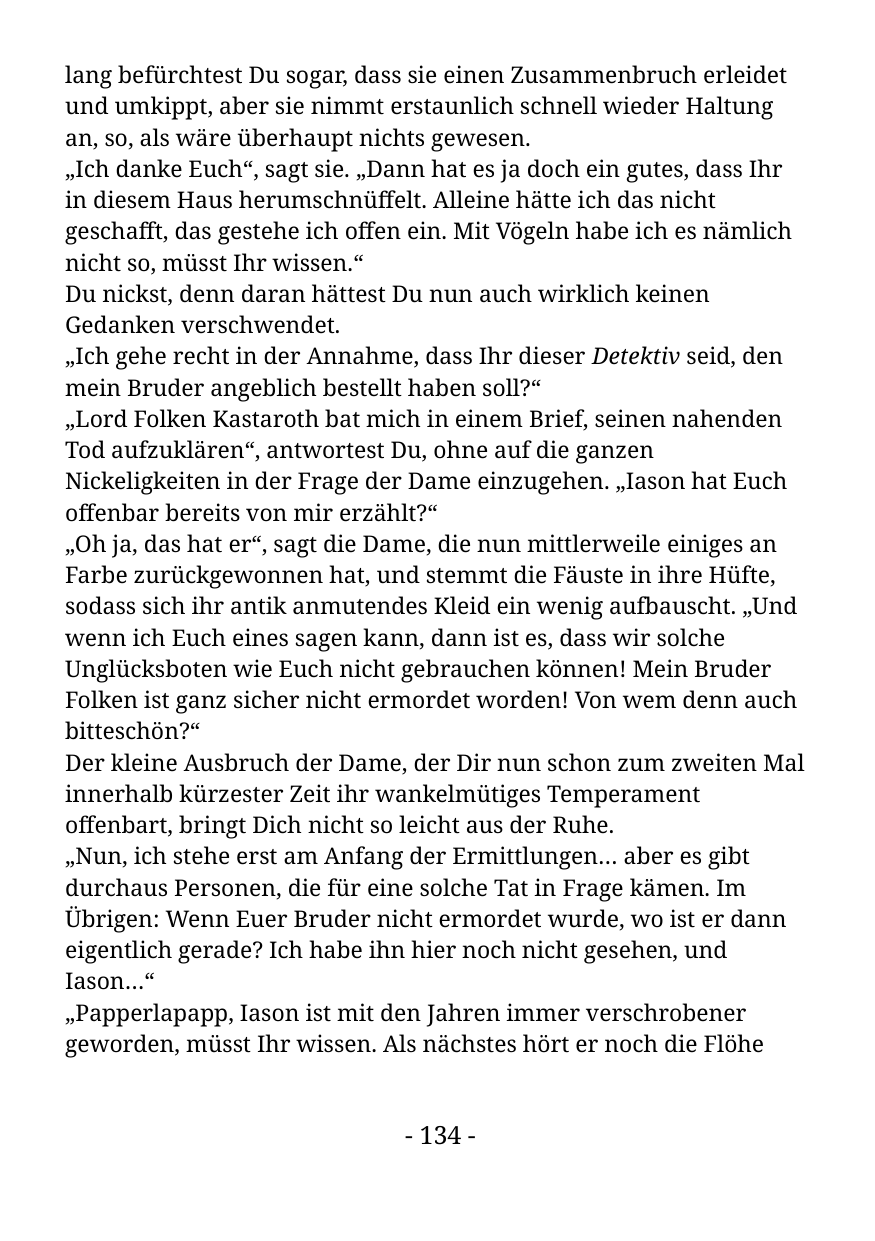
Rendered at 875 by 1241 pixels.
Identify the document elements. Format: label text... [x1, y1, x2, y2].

text lang befürchtest Du sogar, dass sie einen Zusammenbruch erleidet und umkippt, aber sie nimmt erstaunlich schnell wieder Haltung an, so, als wäre überhaupt nichts gewesen. [65, 59, 809, 153]
text „Nun, ich stehe erst am Anfang der Ermittlungen… aber es gibt durchaus Personen, die für eine solche Tat in Frage kämen. Im Übrigen: Wenn Euer Bruder nicht ermordet wurde, wo ist er dann eigentlich gerade? Ich habe ihn hier noch nicht gesehen, und Iason…“ [65, 840, 809, 997]
text „Lord Folken Kastaroth bat mich in einem Brief, seinen nahenden Tod aufzuklären“, antwortest Du, ohne auf die ganzen Nickeligkeiten in der Frage der Dame einzugehen. „Iason hat Euch offenbar bereits von mir erzählt?“ [65, 403, 809, 528]
text Du nickst, denn daran hättest Du nun auch wirklich keinen Gedanken verschwendet. [65, 278, 809, 340]
text „Ich danke Euch“, sagt sie. „Dann hat es ja doch ein gutes, dass Ihr in diesem Haus herumschnüffelt. Alleine hätte ich das nicht geschafft, das gestehe ich offen ein. Mit Vögeln habe ich es nämlich nicht so, müsst Ihr wissen.“ [65, 153, 809, 278]
text „Ich gehe recht in der Annahme, dass Ihr dieser Detektiv seid, den mein Bruder angeblich bestellt haben soll?“ [65, 340, 809, 403]
text „Oh ja, das hat er“, sagt die Dame, die nun mittlerweile einiges an Farbe zurückgewonnen hat, und stemmt die Fäuste in ihre Hüfte, sodass sich ihr antik anmutendes Kleid ein wenig aufbauscht. „Und wenn ich Euch eines sagen kann, dann ist es, dass wir solche Unglücksboten wie Euch nicht gebrauchen können! Mein Bruder Folken ist ganz sicher nicht ermordet worden! Von wem denn auch bitteschön?“ [65, 528, 809, 747]
text Der kleine Ausbruch der Dame, der Dir nun schon zum zweiten Mal innerhalb kürzester Zeit ihr wankelmütiges Temperament offenbart, bringt Dich nicht so leicht aus der Ruhe. [65, 747, 809, 840]
text „Papperlapapp, Iason ist mit den Jahren immer verschrobener geworden, müsst Ihr wissen. Als nächstes hört er noch die Flöhe [65, 997, 809, 1059]
